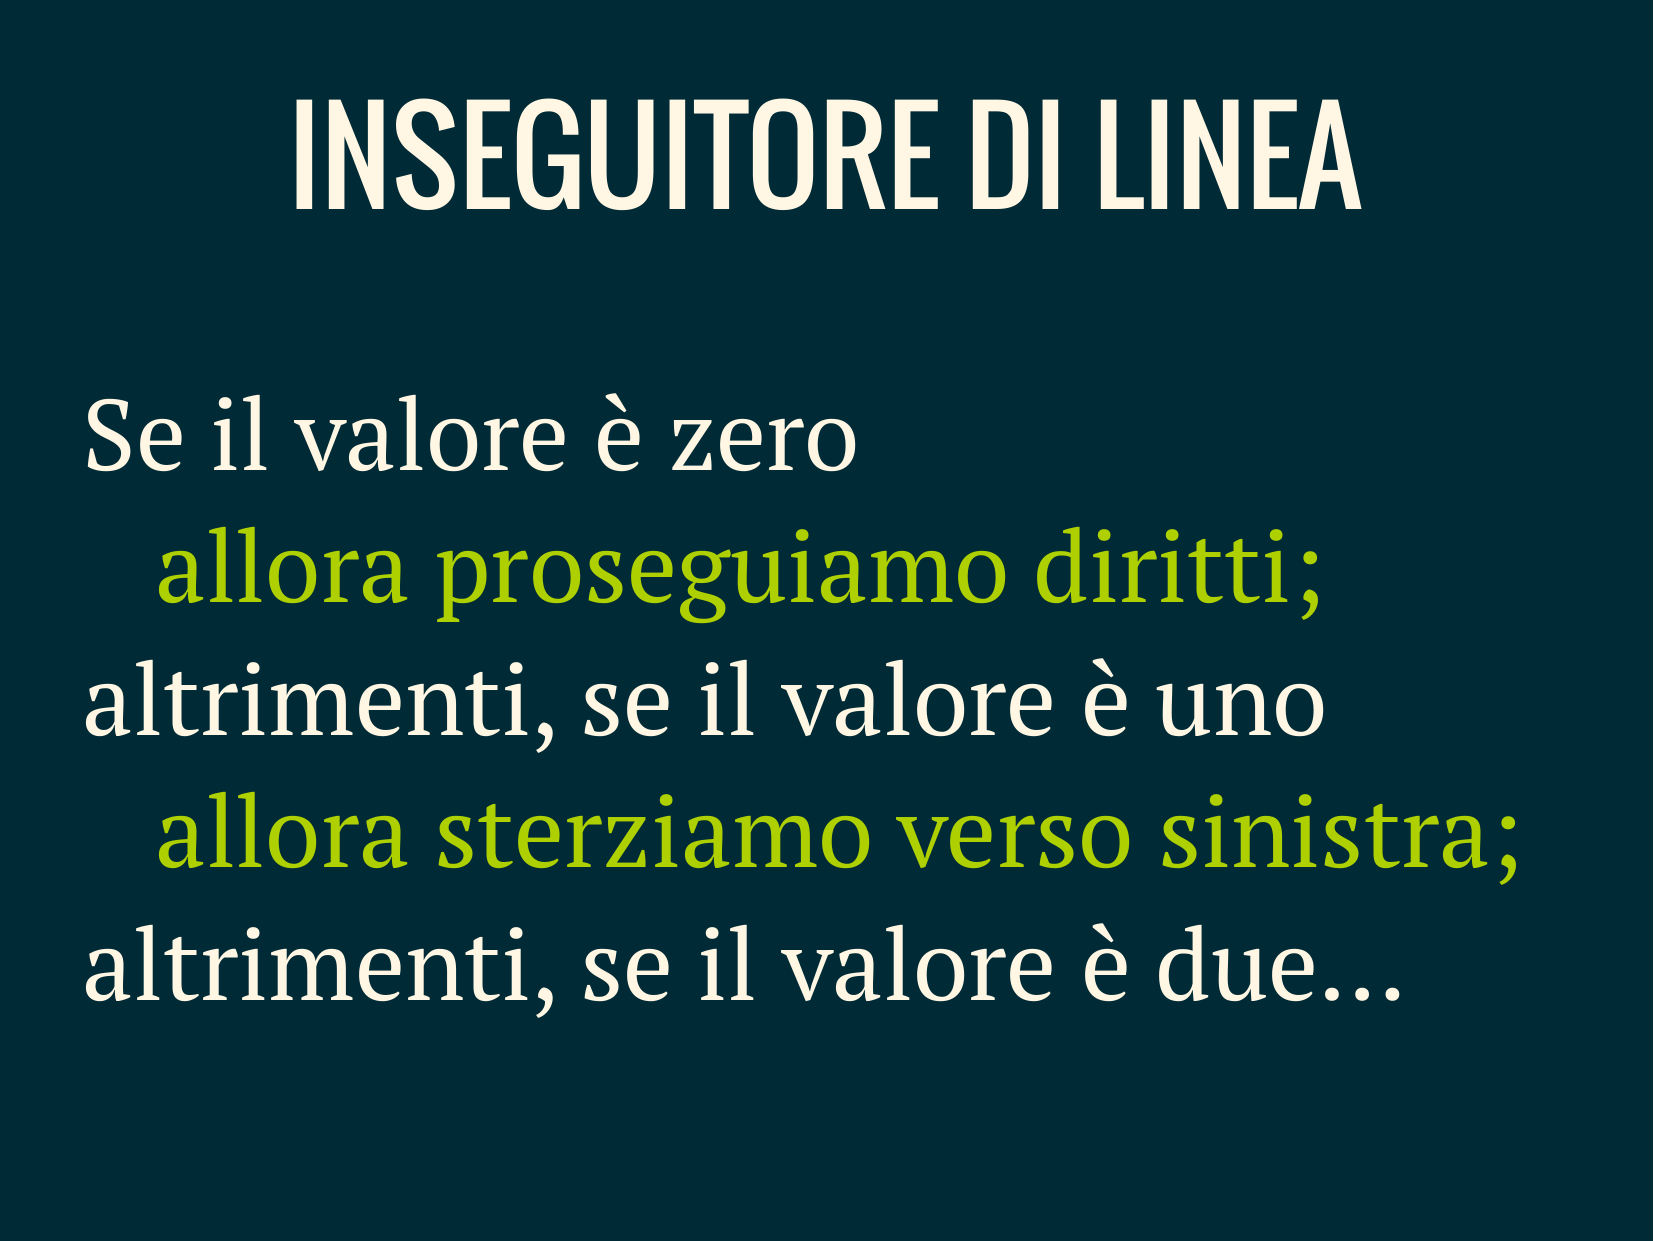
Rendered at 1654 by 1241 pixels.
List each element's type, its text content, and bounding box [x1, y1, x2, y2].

title Inseguitore di linea [82, 49, 1571, 257]
text_box Se il valore è zero allora proseguiamo diritti; altrimenti, se il valore è uno allora sterziamo verso sinistra; altrimenti, se il valore è due… [82, 366, 1571, 1231]
